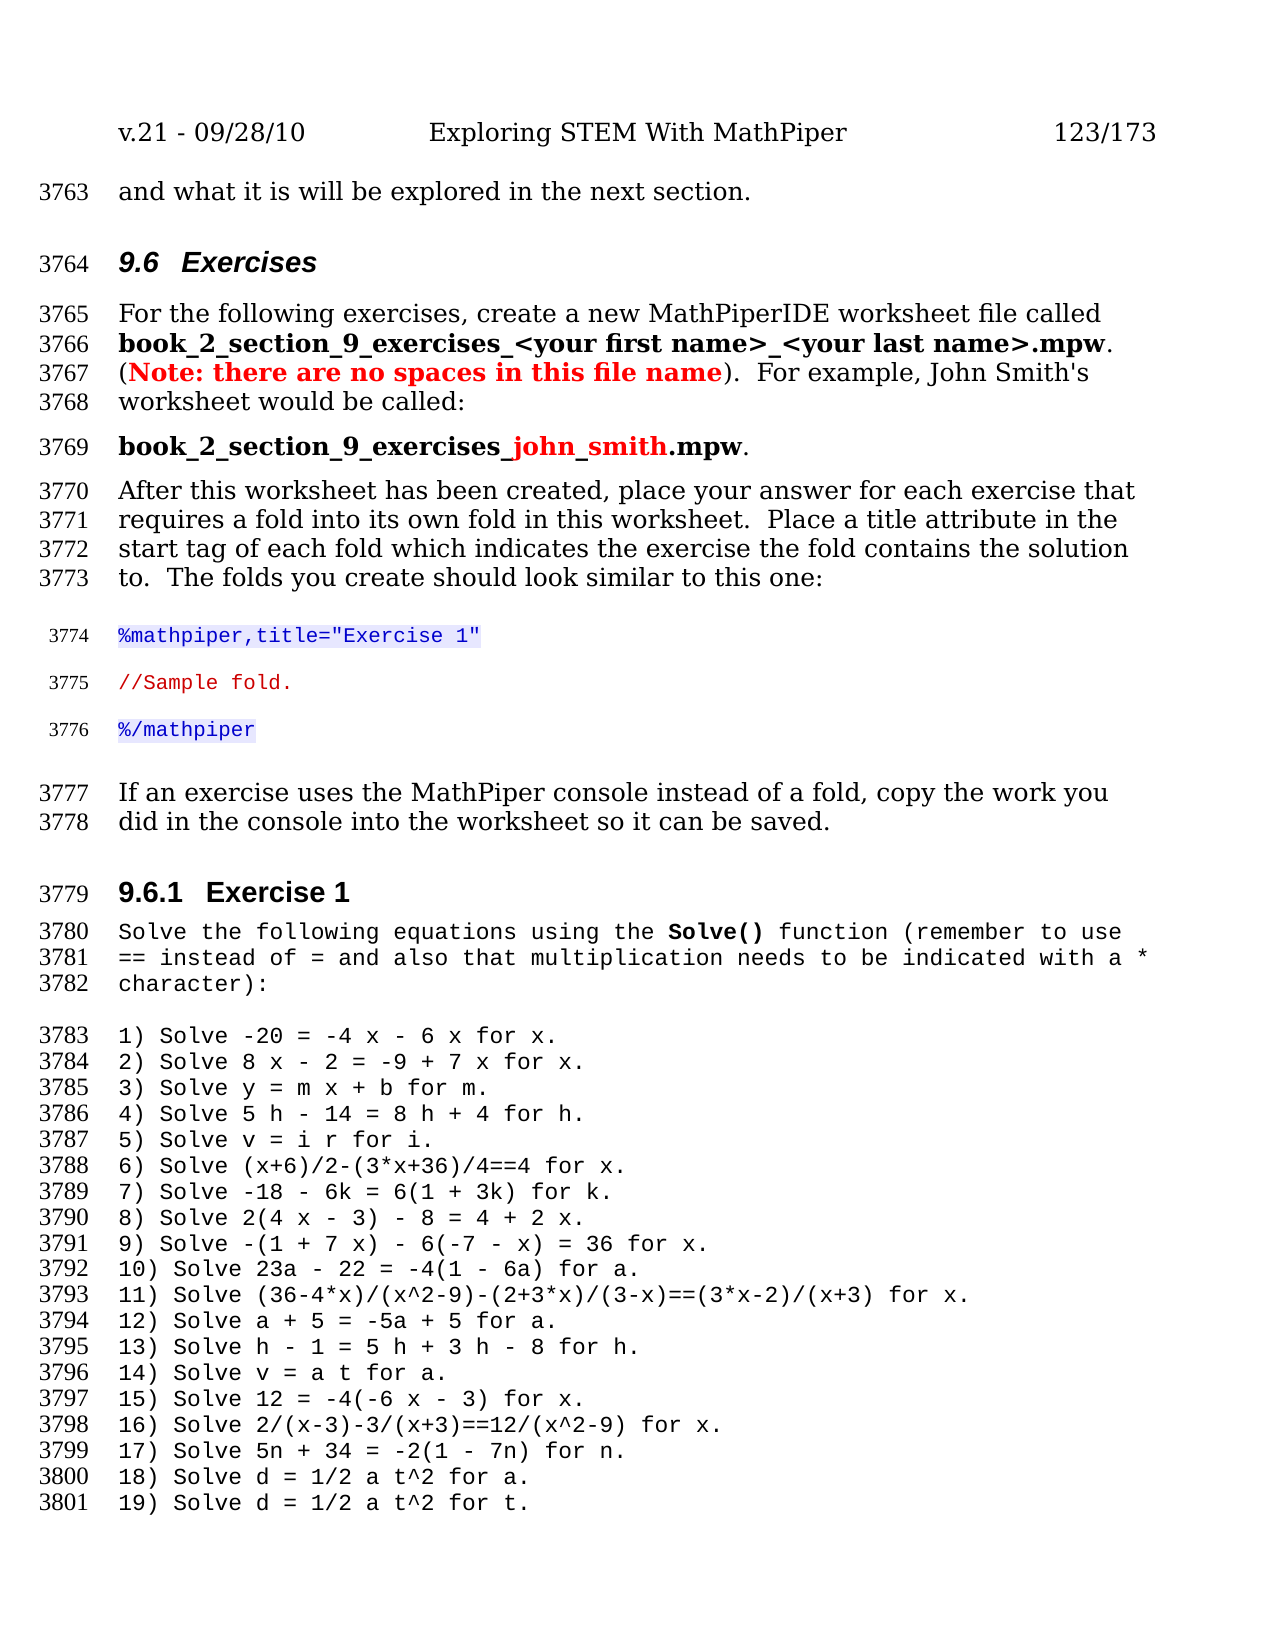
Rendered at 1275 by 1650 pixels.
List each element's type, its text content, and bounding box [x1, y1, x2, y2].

text 7) Solve -18 - 6k = 6(1 + 3k) for k. [118, 1180, 1157, 1206]
text book_2_section_9_exercises_john_smith.mpw. [118, 432, 1157, 461]
subtitle Exercise 1 [118, 875, 1157, 909]
text and what it is will be explored in the next section. [118, 177, 1157, 206]
text 12) Solve a + 5 = -5a + 5 for a. [118, 1310, 1157, 1336]
text %/mathpiper [118, 719, 1157, 743]
subtitle Exercises [118, 245, 1157, 278]
text 14) Solve v = a t for a. [118, 1362, 1157, 1387]
text 6) Solve (x+6)/2-(3*x+36)/4==4 for x. [118, 1154, 1157, 1180]
text 4) Solve 5 h - 14 = 8 h + 4 for h. [118, 1102, 1157, 1128]
text Solve the following equations using the Solve() function (remember to use == instead of = and also that multiplication needs to be indicated with a * character): [118, 921, 1157, 998]
text 3) Solve y = m x + b for m. [118, 1076, 1157, 1102]
text 9) Solve -(1 + 7 x) - 6(-7 - x) = 36 for x. [118, 1232, 1157, 1258]
text After this worksheet has been created, place your answer for each exercise that requires a fold into its own fold in this worksheet. Place a title attribute in the start tag of each fold which indicates the exercise the fold contains the solution to. The folds you create should look similar to this one: [118, 476, 1157, 593]
text 1) Solve -20 = -4 x - 6 x for x. [118, 1024, 1157, 1050]
text 2) Solve 8 x - 2 = -9 + 7 x for x. [118, 1050, 1157, 1076]
text 10) Solve 23a - 22 = -4(1 - 6a) for a. [118, 1258, 1157, 1284]
text 11) Solve (36-4*x)/(x^2-9)-(2+3*x)/(3-x)==(3*x-2)/(x+3) for x. [118, 1284, 1157, 1310]
text 17) Solve 5n + 34 = -2(1 - 7n) for n. [118, 1439, 1157, 1465]
text 19) Solve d = 1/2 a t^2 for t. [118, 1491, 1157, 1517]
text %mathpiper,title="Exercise 1" [118, 624, 1157, 648]
text 8) Solve 2(4 x - 3) - 8 = 4 + 2 x. [118, 1206, 1157, 1232]
text For the following exercises, create a new MathPiperIDE worksheet file called book_2_section_9_exercises_<your first name>_<your last name>.mpw. (Note: there are no spaces in this file name). For example, John Smith's worksheet would be called: [118, 299, 1157, 417]
text 16) Solve 2/(x-3)-3/(x+3)==12/(x^2-9) for x. [118, 1413, 1157, 1439]
text 13) Solve h - 1 = 5 h + 3 h - 8 for h. [118, 1336, 1157, 1362]
text 15) Solve 12 = -4(-6 x - 3) for x. [118, 1387, 1157, 1413]
text 18) Solve d = 1/2 a t^2 for a. [118, 1465, 1157, 1491]
text //Sample fold. [118, 672, 1157, 696]
text If an exercise uses the MathPiper console instead of a fold, copy the work you did in the console into the worksheet so it can be saved. [118, 778, 1157, 836]
text 5) Solve v = i r for i. [118, 1128, 1157, 1154]
